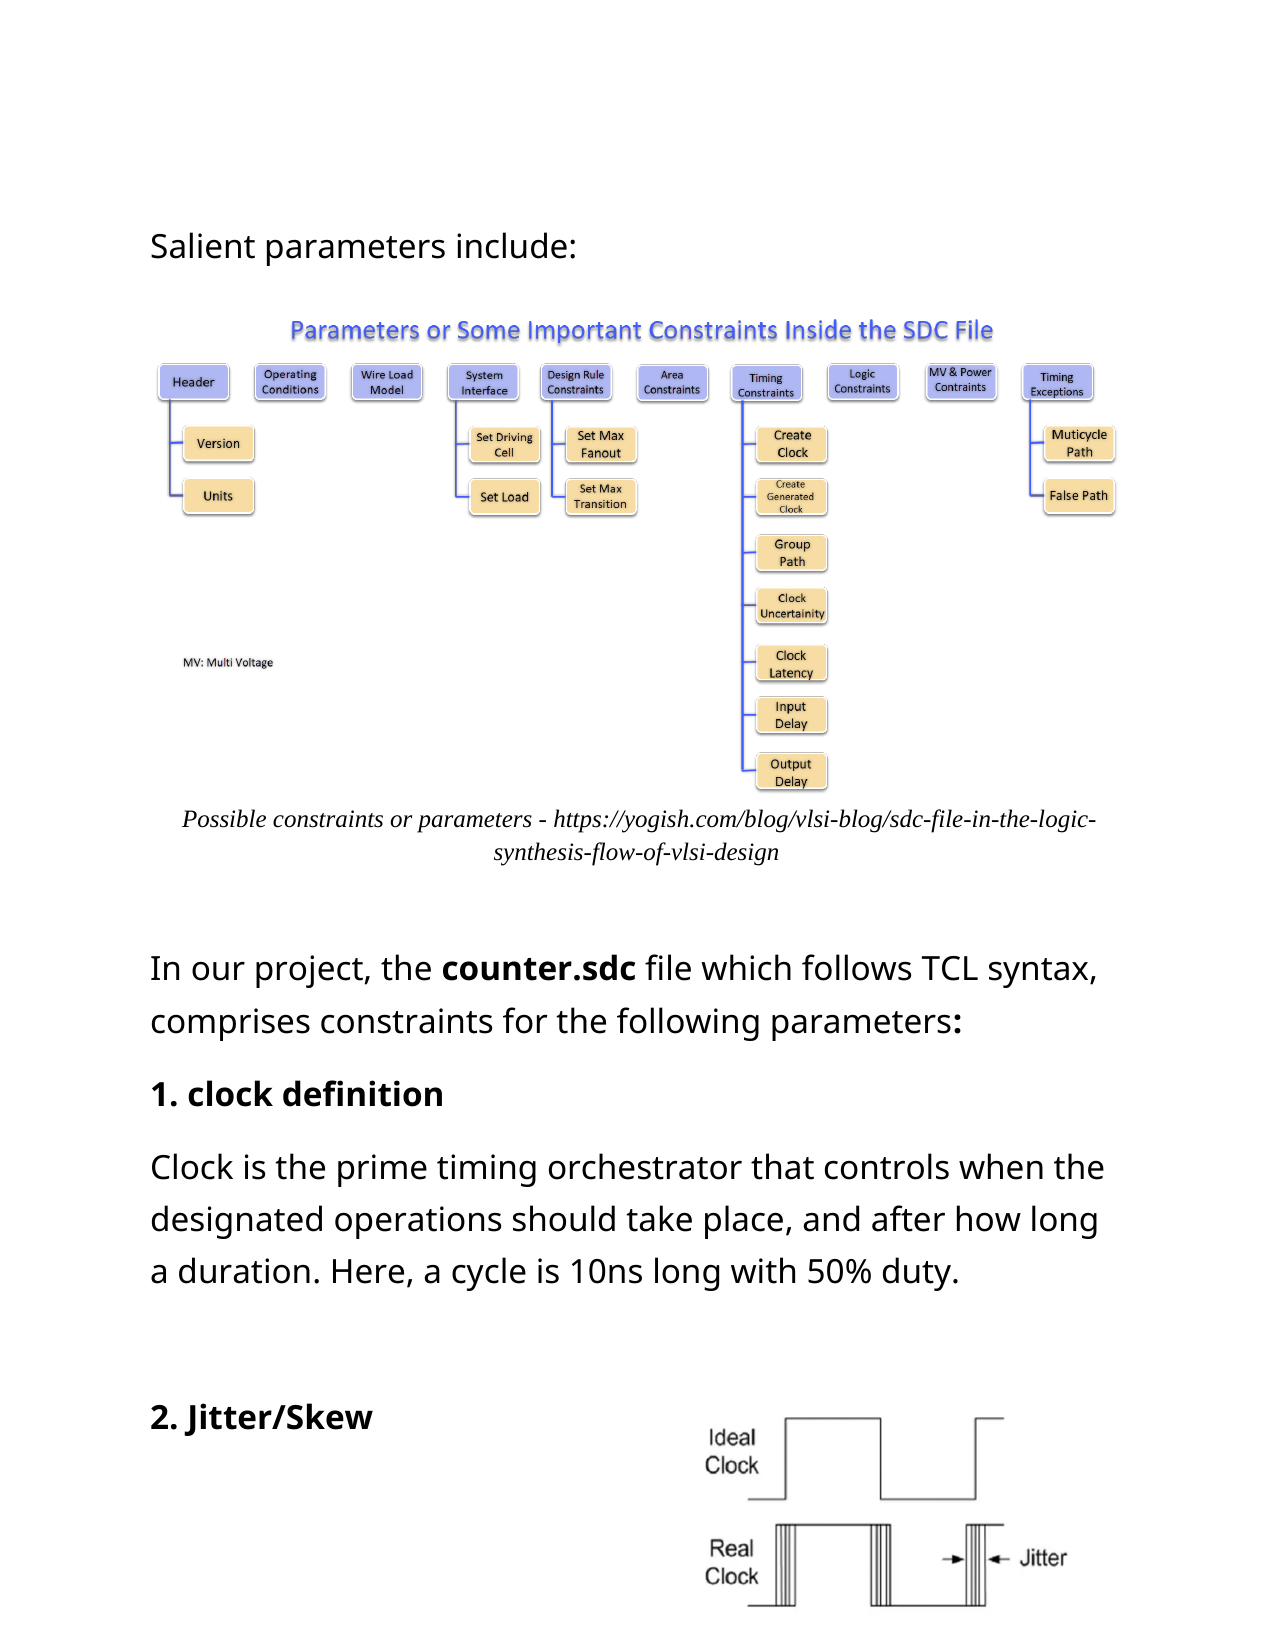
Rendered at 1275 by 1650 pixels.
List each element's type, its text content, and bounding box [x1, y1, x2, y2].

text In our project, the counter.sdc file which follows TCL syntax, comprises constraints for the following parameters: [150, 945, 1125, 1043]
text 1. clock definition [150, 1070, 1125, 1116]
text Salient parameters include: [150, 223, 1125, 268]
picture [697, 1412, 1073, 1616]
picture [150, 308, 1125, 800]
text Clock is the prime timing orchestrator that controls when the designated operations should take place, and after how long a duration. Here, a cycle is 10ns long with 50% duty. [150, 1143, 1125, 1293]
text Possible constraints or parameters - https://yogish.com/blog/vlsi-blog/sdc-file-in-the-logic-synthesis-flow-of-vlsi-design [150, 800, 1125, 865]
text 2. Jitter/Skew [150, 1394, 1125, 1439]
